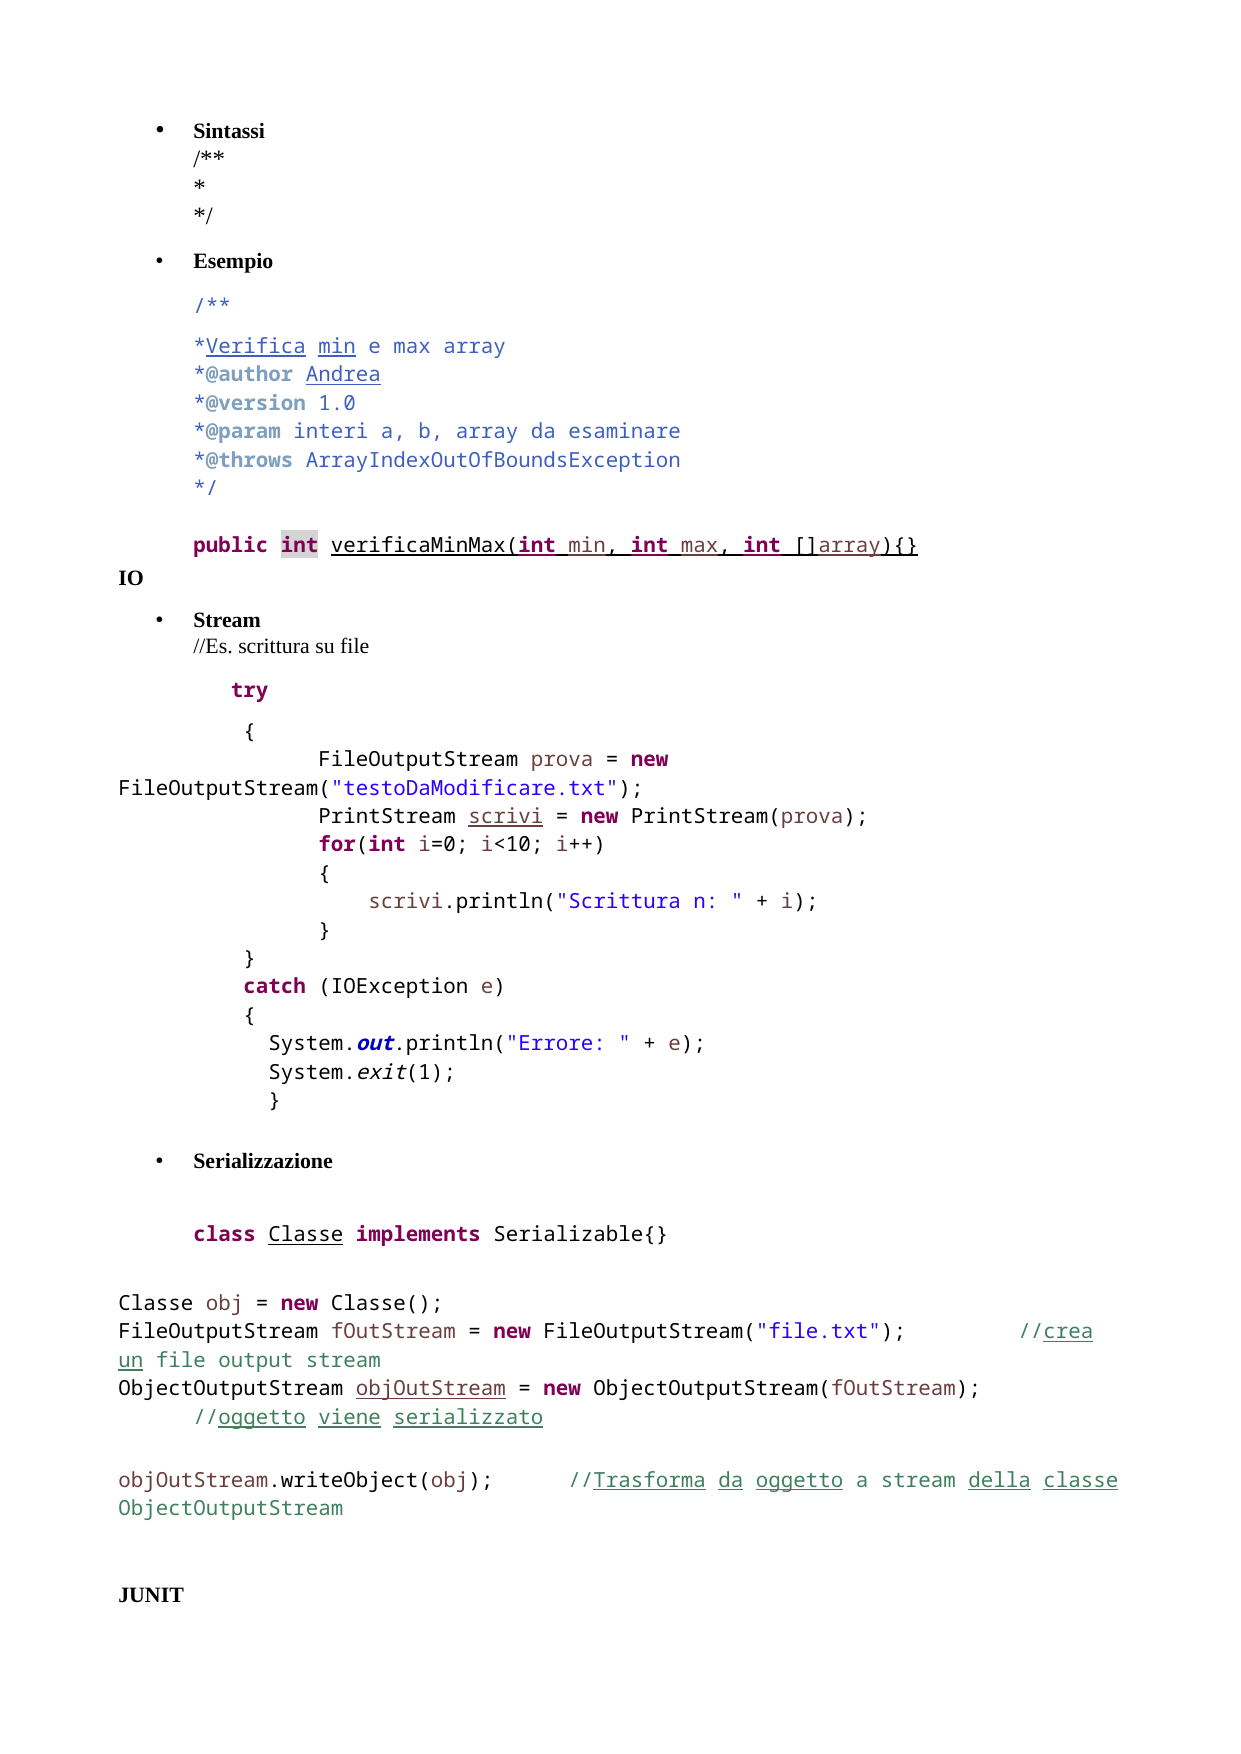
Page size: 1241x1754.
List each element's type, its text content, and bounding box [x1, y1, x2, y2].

list { [118, 858, 1122, 886]
list { [118, 716, 1122, 744]
list Stream //Es. scrittura su file [156, 607, 1122, 658]
list { [118, 1000, 1122, 1028]
text ObjectOutputStream objOutStream = new ObjectOutputStream(fOutStream); //oggetto viene serializzato [118, 1373, 1122, 1430]
list class Classe implements Serializable{} [156, 1191, 1122, 1248]
list catch (IOException e) [118, 972, 1122, 1000]
list Serializzazione [156, 1148, 1122, 1173]
text JUNIT [118, 1582, 1122, 1607]
list PrintStream scrivi = new PrintStream(prova); [118, 801, 1122, 829]
list Esempio [156, 248, 1122, 273]
list *@author Andrea [156, 359, 1122, 388]
text FileOutputStream fOutStream = new FileOutputStream("file.txt"); //crea un file output stream [118, 1317, 1122, 1373]
list public int verificaMinMax(int min, int max, int []array){} [156, 530, 1122, 558]
list Sintassi /** * */ [156, 118, 1122, 230]
list *@version 1.0 [156, 388, 1122, 416]
list *@throws ArrayIndexOutOfBoundsException [156, 445, 1122, 473]
list FileOutputStream prova = new FileOutputStream("testoDaModificare.txt"); [118, 744, 1122, 801]
list scrivi.println("Scrittura n: " + i); [118, 886, 1122, 915]
list */ [156, 473, 1122, 502]
list try [193, 676, 1122, 704]
text } [118, 1085, 1122, 1114]
text IO [118, 564, 1122, 590]
list } [118, 915, 1122, 943]
list /** [156, 291, 1122, 319]
list *@param interi a, b, array da esaminare [156, 416, 1122, 445]
list System.out.println("Errore: " + e); [118, 1028, 1122, 1057]
list for(int i=0; i<10; i++) [118, 829, 1122, 858]
list System.exit(1); [118, 1057, 1122, 1085]
list } [118, 943, 1122, 972]
text Classe obj = new Classe(); [118, 1288, 1122, 1317]
text objOutStream.writeObject(obj); //Trasforma da oggetto a stream della classe ObjectOutputStream [118, 1465, 1122, 1522]
list *Verifica min e max array [156, 331, 1122, 359]
